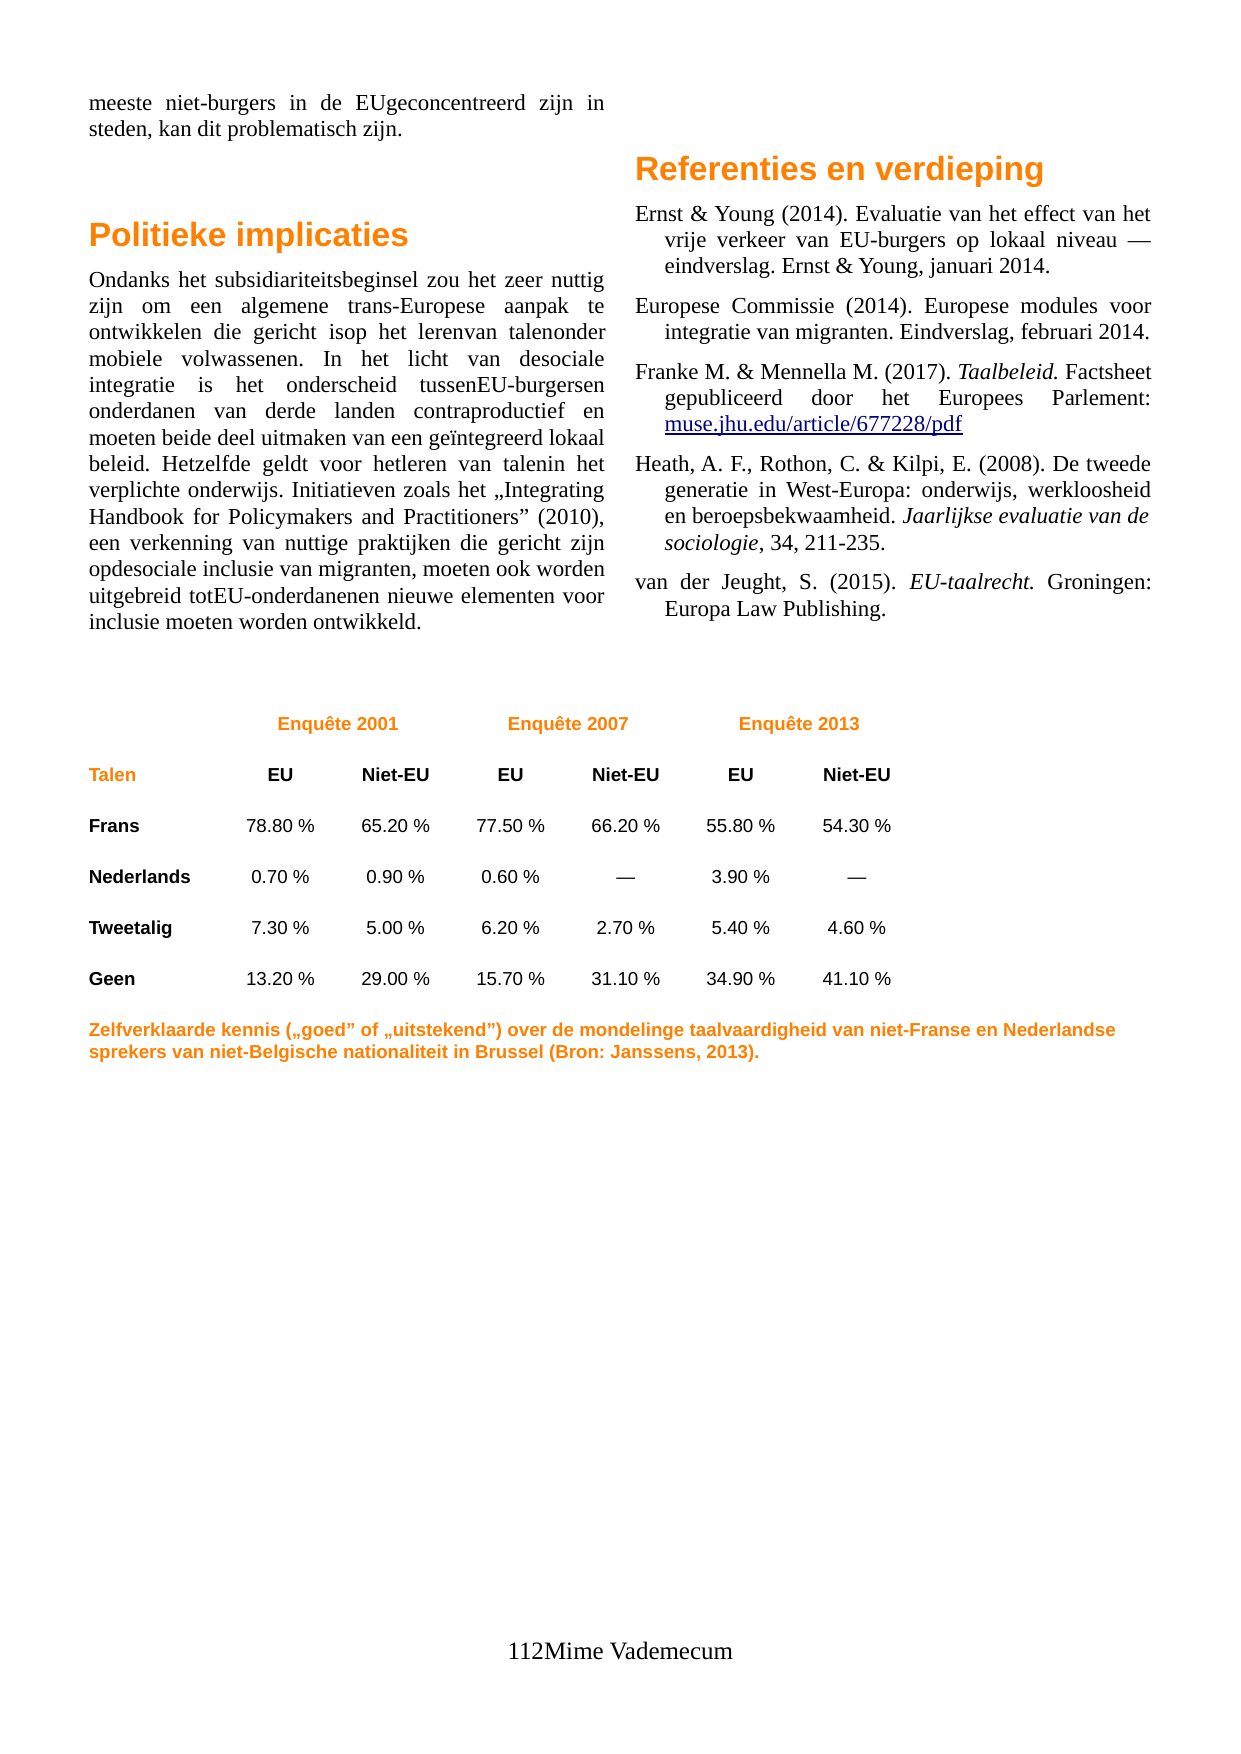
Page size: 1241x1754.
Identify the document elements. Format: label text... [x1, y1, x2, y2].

text Franke M. & Mennella M. (2017). Taalbeleid. Factsheet gepubliceerd door het Europees Parlement: muse.jhu.edu/article/677228/pdf [635, 358, 1152, 437]
table_cell 7,30 % [223, 917, 338, 968]
text Ondanks het subsidiariteitsbeginsel zou het zeer nuttig zijn om een algemene trans-Europese aanpak te ontwikkelen die gericht isop het lerenvan talenonder mobiele volwassenen. In het licht van desociale integratie is het onderscheid tussenEU-burgersen onderdanen van derde landen contraproductief en moeten beide deel uitmaken van een geïntegreerd lokaal beleid. Hetzelfde geldt voor hetleren van talenin het verplichte onderwijs. Initiatieven zoals het „Integrating Handbook for Policymakers and Practitioners” (2010), een verkenning van nuttige praktijken die gericht zijn opdesociale inclusie van migranten, moeten ook worden uitgebreid totEU-onderdanenen nieuwe elementen voor inclusie moeten worden ontwikkeld. [88, 266, 605, 634]
text Europese Commissie (2014). Europese modules voor integratie van migranten. Eindverslag, februari 2014. [635, 292, 1152, 345]
table_cell 0,60 % [453, 866, 568, 917]
table_cell Talen [89, 764, 223, 815]
text van der Jeught, S. (2015). EU-taalrecht. Groningen: Europa Law Publishing. [635, 568, 1152, 621]
table_header [89, 713, 223, 764]
table_cell 34,90 % [683, 968, 798, 1019]
table_cell 65,20 % [338, 815, 453, 866]
table_cell 78,80 % [223, 815, 338, 866]
table_cell 29,00 % [338, 968, 453, 1019]
table_cell Niet-EU [798, 764, 915, 815]
subtitle Politieke implicaties [88, 214, 605, 253]
table_cell 0,90 % [338, 866, 453, 917]
table_header Enquête 2013 [683, 713, 915, 764]
table_cell 66,20 % [568, 815, 683, 866]
table_cell 5,00 % [338, 917, 453, 968]
table_cell 5,40 % [683, 917, 798, 968]
text Zelfverklaarde kennis („goed” of „uitstekend”) over de mondelinge taalvaardigheid van niet-Franse en Nederlandse sprekers van niet-Belgische nationaliteit in Brussel (Bron: Janssens, 2013). [88, 1019, 1152, 1062]
table_cell 0,70 % [223, 866, 338, 917]
table_cell EU [683, 764, 798, 815]
table_cell EU [453, 764, 568, 815]
table_cell 13,20 % [223, 968, 338, 1019]
table_cell — [798, 866, 915, 917]
table_cell Geen [89, 968, 223, 1019]
text meeste niet-burgers in de EUgeconcentreerd zijn in steden, kan dit problematisch zijn. [88, 88, 605, 141]
table_cell EU [223, 764, 338, 815]
table_cell 41,10 % [798, 968, 915, 1019]
table_cell 15,70 % [453, 968, 568, 1019]
table_header Enquête 2001 [223, 713, 453, 764]
table_cell 77,50 % [453, 815, 568, 866]
text Heath, A. F., Rothon, C. & Kilpi, E. (2008). De tweede generatie in West-Europa: onderwijs, werkloosheid en beroepsbekwaamheid. Jaarlijkse evaluatie van de sociologie, 34, 211-235. [635, 450, 1152, 555]
table_header Enquête 2007 [453, 713, 683, 764]
table_cell 54,30 % [798, 815, 915, 866]
table_cell 3,90 % [683, 866, 798, 917]
table_cell Tweetalig [89, 917, 223, 968]
table_cell 4,60 % [798, 917, 915, 968]
table_cell — [568, 866, 683, 917]
table_cell Frans [89, 815, 223, 866]
table_cell 55,80 % [683, 815, 798, 866]
subtitle Referenties en verdieping [635, 149, 1152, 187]
table_cell Nederlands [89, 866, 223, 917]
table_cell 6,20 % [453, 917, 568, 968]
table_cell Niet-EU [338, 764, 453, 815]
table_cell 31,10 % [568, 968, 683, 1019]
table_cell Niet-EU [568, 764, 683, 815]
table_cell 2,70 % [568, 917, 683, 968]
text Ernst & Young (2014). Evaluatie van het effect van het vrije verkeer van EU-burgers op lokaal niveau — eindverslag. Ernst & Young, januari 2014. [635, 200, 1152, 279]
